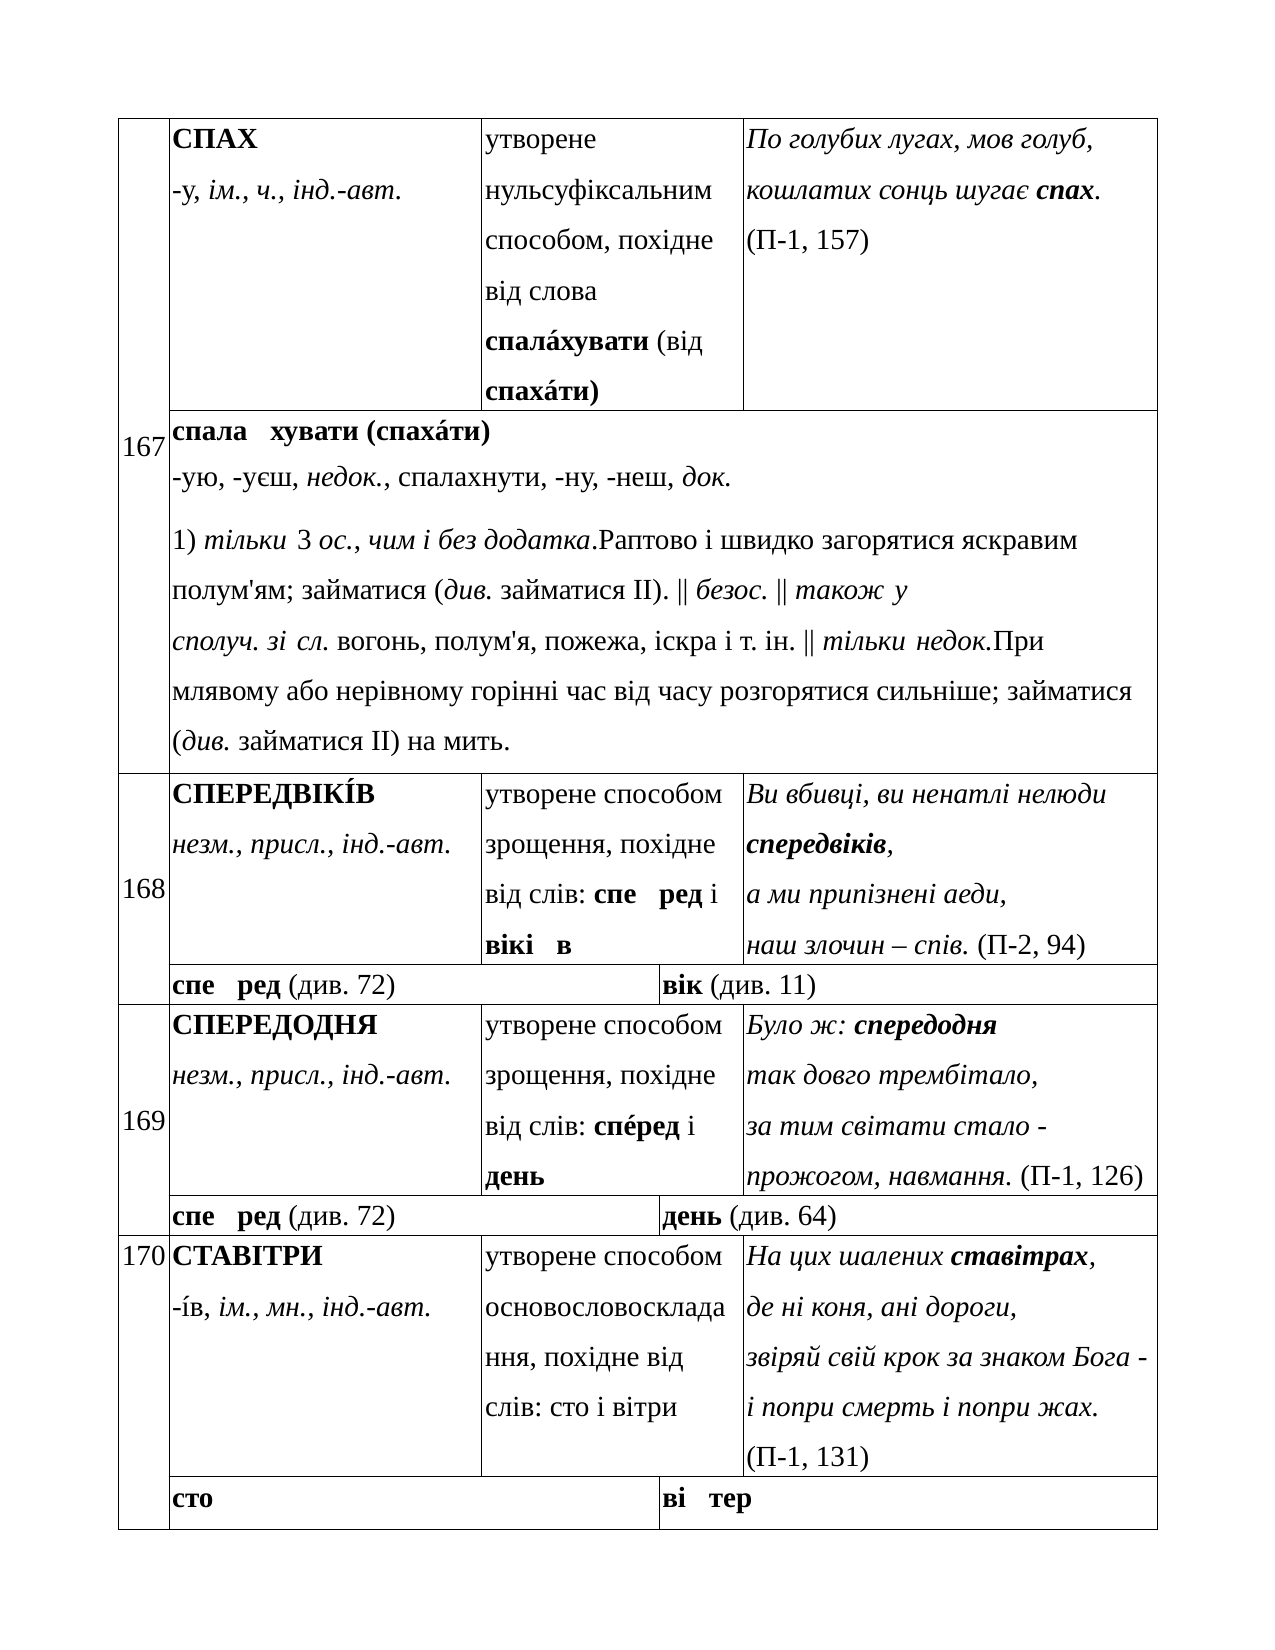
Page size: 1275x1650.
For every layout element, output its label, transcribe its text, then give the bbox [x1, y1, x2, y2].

table_cell 170 [119, 1236, 169, 1529]
table_cell утворене способом зрощення, похідне від слів: сперед і віків [482, 774, 743, 963]
table_cell утворене нульсуфіксальним способом, похідне від слова спалáхувати (від спахáти) [482, 119, 743, 410]
table_cell утворене способом зрощення, похідне від слів: спéред і день [482, 1005, 743, 1195]
table_cell 169 [119, 1005, 169, 1235]
table_cell сперед (див. 72) [170, 965, 659, 1004]
table_cell Ви вбивці, ви ненатлі нелюди спередвіків, а ми припізнені аеди, наш злочин – спів. (П‑2, 94) [744, 774, 1157, 963]
table_cell утворене способом основословоскладання, похідне від слів: сто і вітри [482, 1236, 743, 1476]
table_cell сперед (див. 72) [170, 1196, 659, 1235]
table_cell вік (див. 11) [660, 965, 1157, 1004]
table_cell 168 [119, 774, 169, 1004]
table_cell сто [170, 1477, 659, 1529]
table_cell Спередодня незм., присл., інд.-авт. [170, 1005, 481, 1195]
table_cell вітер [660, 1477, 1157, 1529]
table_cell Спередвікíв незм., присл., інд.-авт. [170, 774, 481, 963]
table_cell 167 [119, 119, 169, 772]
table_cell По голубих лугах, мов голуб, кошлатих сонць шугає спах. (П‑1, 157) [744, 119, 1157, 410]
table_cell Спах -у, ім., ч., інд.-авт. [170, 119, 481, 410]
table_cell спалахувати (спахáти) -ую, -уєш, недок., спалахнути, -ну, -неш, док. 1) тільки 3 ос., чим і без додатка.Раптово і швидко загорятися яскравим полум'ям; займатися (див. займатися II). || безос. || також у сполуч. зі сл. вогонь, полум'я, пожежа, іскра і т. ін. || тільки недок.При млявому або нерівному горінні час від часу розгорятися сильніше; займатися (див. займатися II) на мить. [170, 411, 1157, 772]
table_cell На цих шалених ставітрах, де ні коня, ані дороги, звіряй свій крок за знаком Бога - і попри смерть і попри жах. (П‑1, 131) [744, 1236, 1157, 1476]
table_cell день (див. 64) [660, 1196, 1157, 1235]
table_cell Ставітри -íв, ім., мн., інд.-авт. [170, 1236, 481, 1476]
table_cell Було ж: спередодня так довго трембітало, за тим світати стало - прожогом, навмання. (П‑1, 126) [744, 1005, 1157, 1195]
